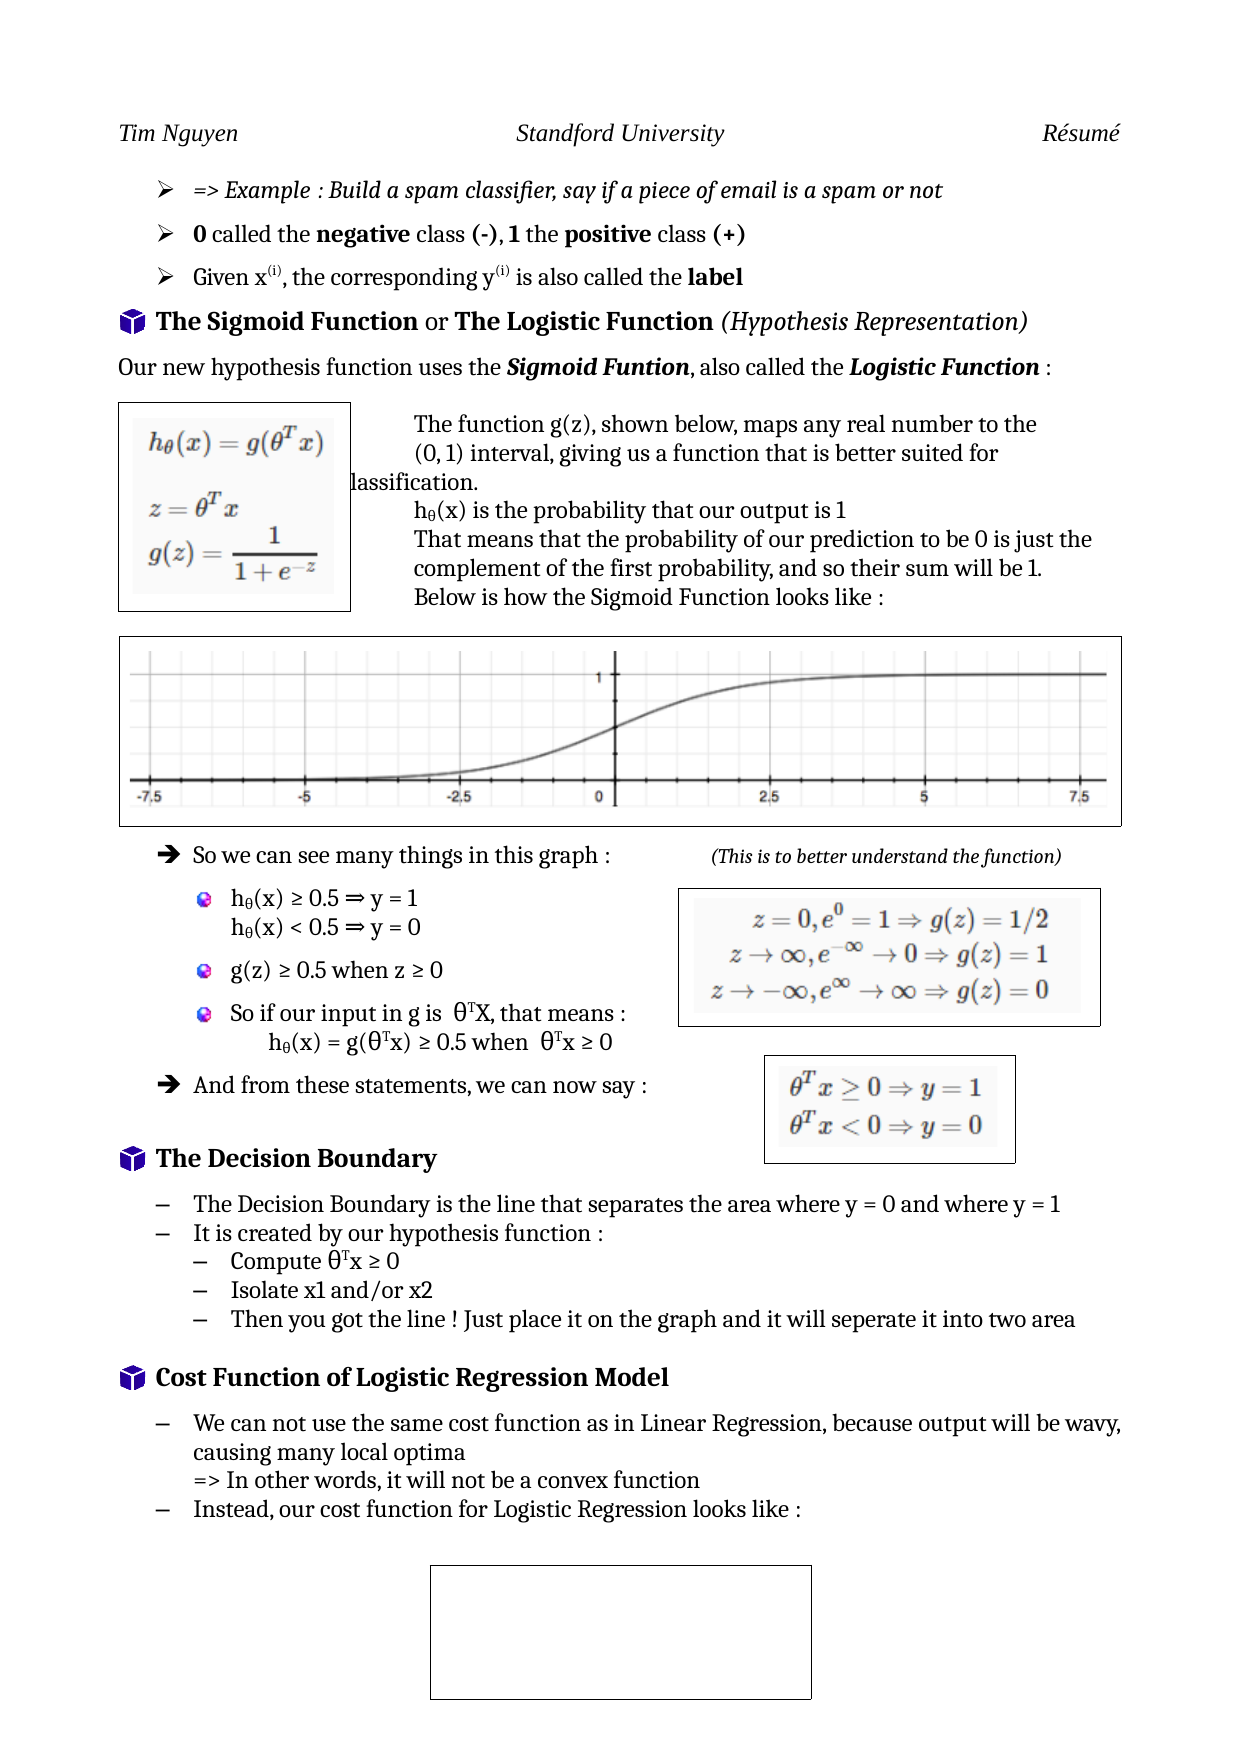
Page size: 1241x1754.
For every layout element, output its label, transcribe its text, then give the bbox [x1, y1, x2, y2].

list We can not use the same cost function as in Linear Regression, because output will be wavy, causing many local optima [156, 1409, 1122, 1466]
list Compute θTx ≥ 0 [193, 1247, 1122, 1276]
list It is created by our hypothesis function : [156, 1218, 1122, 1247]
list Cost Function of Logistic Regression Model [118, 1362, 1122, 1393]
list Then you got the line ! Just place it on the graph and it will seperate it into two area [193, 1305, 1122, 1333]
list hθ(x) ≥ 0.5 ⇒ y = 1 [193, 884, 1122, 1026]
list [1101, 956, 1122, 985]
list So we can see many things in this graph : (This is to better understand the function) [156, 841, 1122, 870]
list => Example : Build a spam classifier, say if a piece of email is a spam or not [156, 176, 1122, 205]
list Given x(i), the corresponding y(i) is also called the label [156, 263, 1122, 291]
text Below is how the Sigmoid Function looks like : [351, 582, 1122, 611]
list [765, 1056, 1015, 1163]
list The Sigmoid Function or The Logistic Function (Hypothesis Representation) [118, 306, 1122, 337]
list So if our input in g is θTX, that means : [193, 999, 1122, 1028]
text That means that the probability of our prediction to be 0 is just the complement of the first probability, and so their sum will be 1. [351, 525, 1122, 582]
list The Decision Boundary [118, 1143, 1122, 1174]
picture [129, 651, 1108, 808]
text Our new hypothesis function uses the Sigmoid Funtion, also called the Logistic Function : [118, 352, 1122, 381]
text The function g(z), shown below, maps any real number to the [351, 410, 1122, 439]
list hθ(x) = g(θTx) ≥ 0.5 when θTx ≥ 0 [231, 1028, 1122, 1057]
picture [778, 1066, 998, 1147]
list Isolate x1 and/or x2 [193, 1276, 1122, 1305]
picture [132, 418, 334, 594]
list [1101, 913, 1122, 942]
list hθ(x) < 0.5 ⇒ y = 0 [193, 913, 677, 942]
list => In other words, it will not be a convex function [156, 1466, 1122, 1495]
text (0, 1) interval, giving us a function that is better suited for classification. [351, 439, 1122, 496]
picture [194, 1004, 213, 1024]
list And from these statements, we can now say : [156, 1071, 764, 1100]
picture [194, 961, 213, 980]
picture [194, 889, 213, 909]
picture [693, 898, 1081, 1013]
list [1016, 1071, 1122, 1100]
list 0 called the negative class (-), 1 the positive class (+) [156, 219, 1122, 248]
list g(z) ≥ 0.5 when z ≥ 0 [193, 956, 677, 985]
text hθ(x) is the probability that our output is 1 [351, 496, 1122, 525]
list Instead, our cost function for Logistic Regression looks like : [156, 1495, 1122, 1524]
list The Decision Boundary is the line that separates the area where y = 0 and where y = 1 [156, 1190, 1122, 1218]
